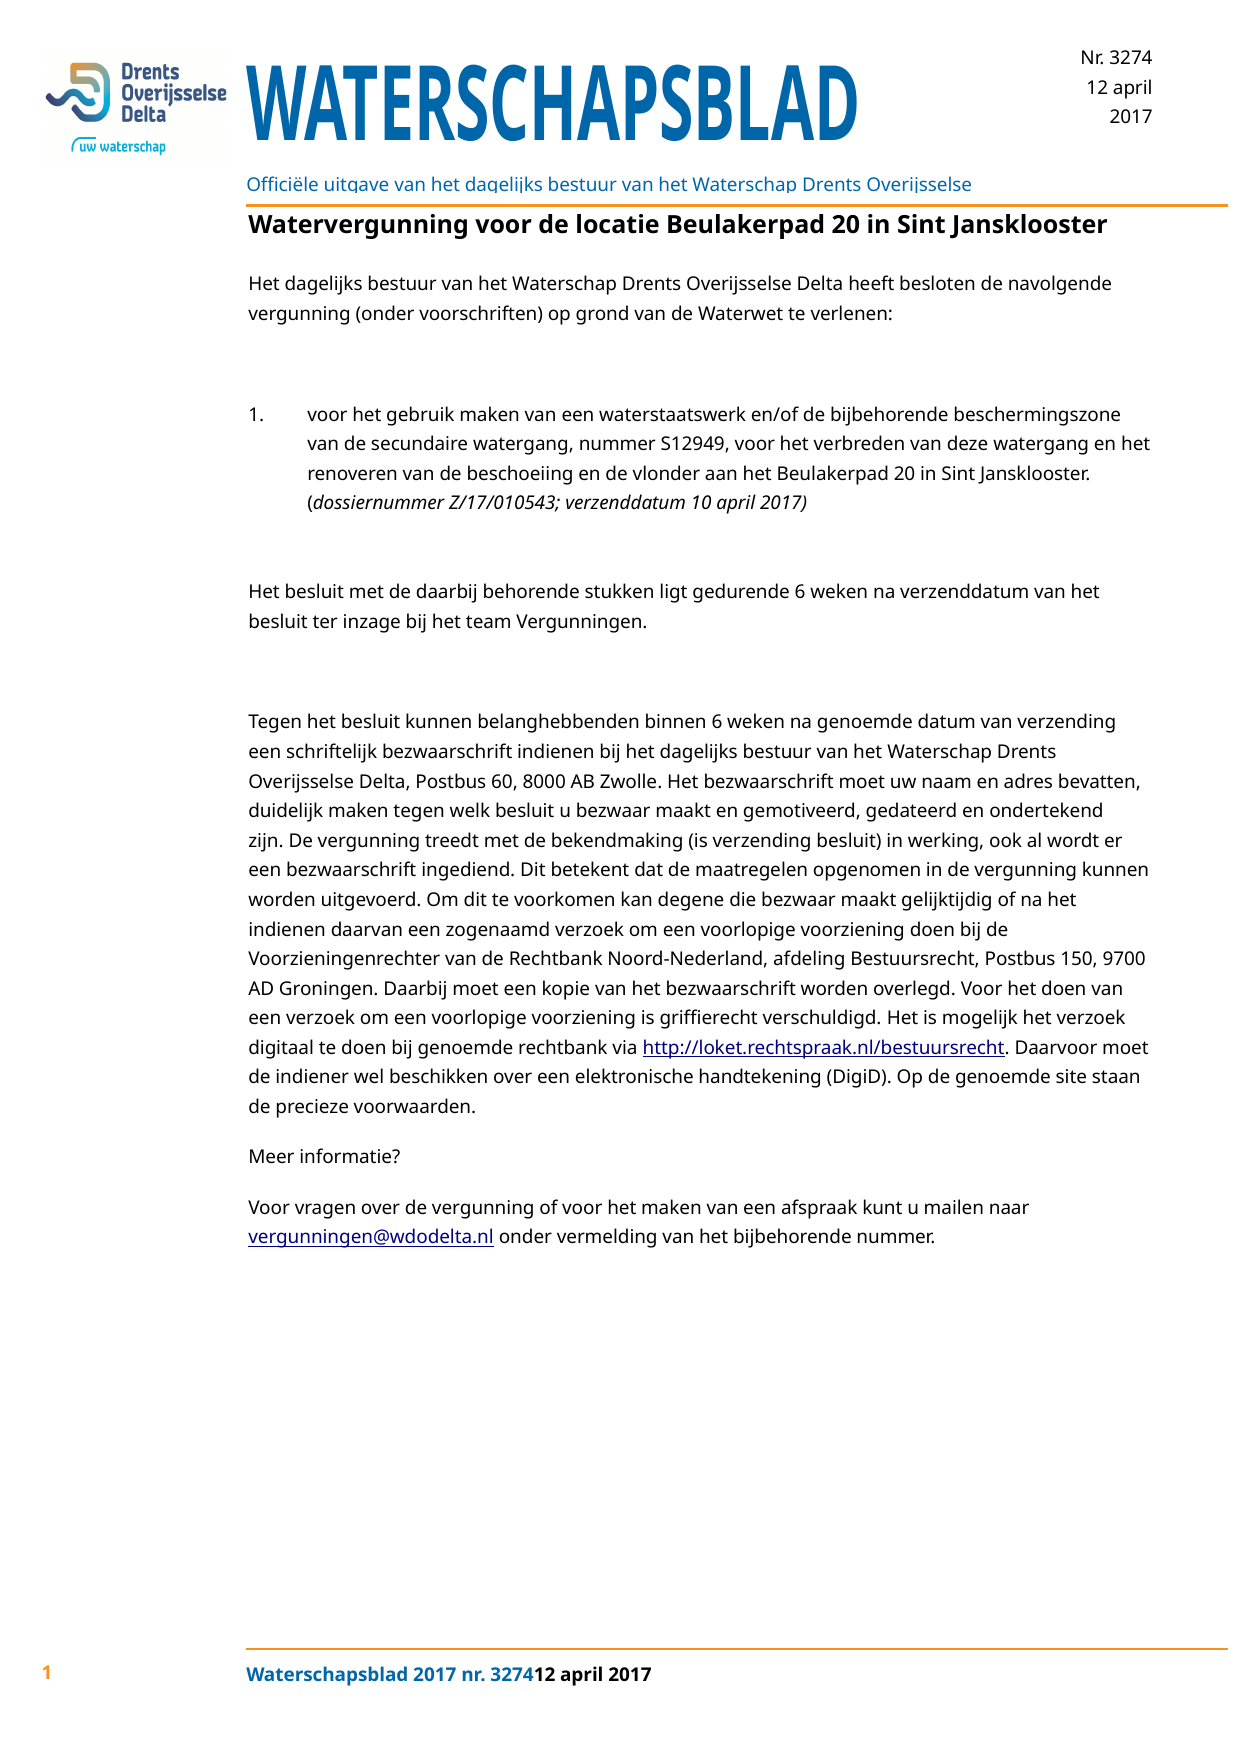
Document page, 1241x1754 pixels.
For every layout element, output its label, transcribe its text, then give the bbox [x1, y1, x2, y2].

list voor het gebruik maken van een waterstaatswerk en/of de bijbehorende beschermingszone van de secundaire watergang, nummer S12949, voor het verbreden van deze watergang en het renoveren van de beschoeiing en de vlonder aan het Beulakerpad 20 in Sint Jansklooster. (dossiernummer Z/17/010543; verzenddatum 10 april 2017) [248, 401, 1152, 515]
text Meer informatie? [248, 1144, 1152, 1169]
text Tegen het besluit kunnen belanghebbenden binnen 6 weken na genoemde datum van verzending een schriftelijk bezwaarschrift indienen bij het dagelijks bestuur van het Waterschap Drents Overijsselse Delta, Postbus 60, 8000 AB Zwolle. Het bezwaarschrift moet uw naam en adres bevatten, duidelijk maken tegen welk besluit u bezwaar maakt en gemotiveerd, gedateerd en ondertekend zijn. De vergunning treedt met de bekendmaking (is verzending besluit) in werking, ook al wordt er een bezwaarschrift ingediend. Dit betekent dat de maatregelen opgenomen in de vergunning kunnen worden uitgevoerd. Om dit te voorkomen kan degene die bezwaar maakt gelijktijdig of na het indienen daarvan een zogenaamd verzoek om een voorlopige voorziening doen bij de Voorzieningenrechter van de Rechtbank Noord-Nederland, afdeling Bestuursrecht, Postbus 150, 9700 AD Groningen. Daarbij moet een kopie van het bezwaarschrift worden overlegd. Voor het doen van een verzoek om een voorlopige voorziening is griffierecht verschuldigd. Het is mogelijk het verzoek digitaal te doen bij genoemde rechtbank via http://loket.rechtspraak.nl/bestuursrecht. Daarvoor moet de indiener wel beschikken over een elektronische handtekening (DigiD). Op de genoemde site staan de precieze voorwaarden. [248, 709, 1152, 1119]
text Voor vragen over de vergunning of voor het maken van een afspraak kunt u mailen naar vergunningen@wdodelta.nl onder vermelding van het bijbehorende nummer. [248, 1194, 1152, 1249]
text Het besluit met de daarbij behorende stukken ligt gedurende 6 weken na verzenddatum van het besluit ter inzage bij het team Vergunningen. [248, 578, 1152, 633]
text Watervergunning voor de locatie Beulakerpad 20 in Sint Jansklooster [248, 207, 1152, 241]
text Het dagelijks bestuur van het Waterschap Drents Overijsselse Delta heeft besloten de navolgende vergunning (onder voorschriften) op grond van de Waterwet te verlenen: [248, 270, 1152, 326]
picture [41, 47, 231, 172]
